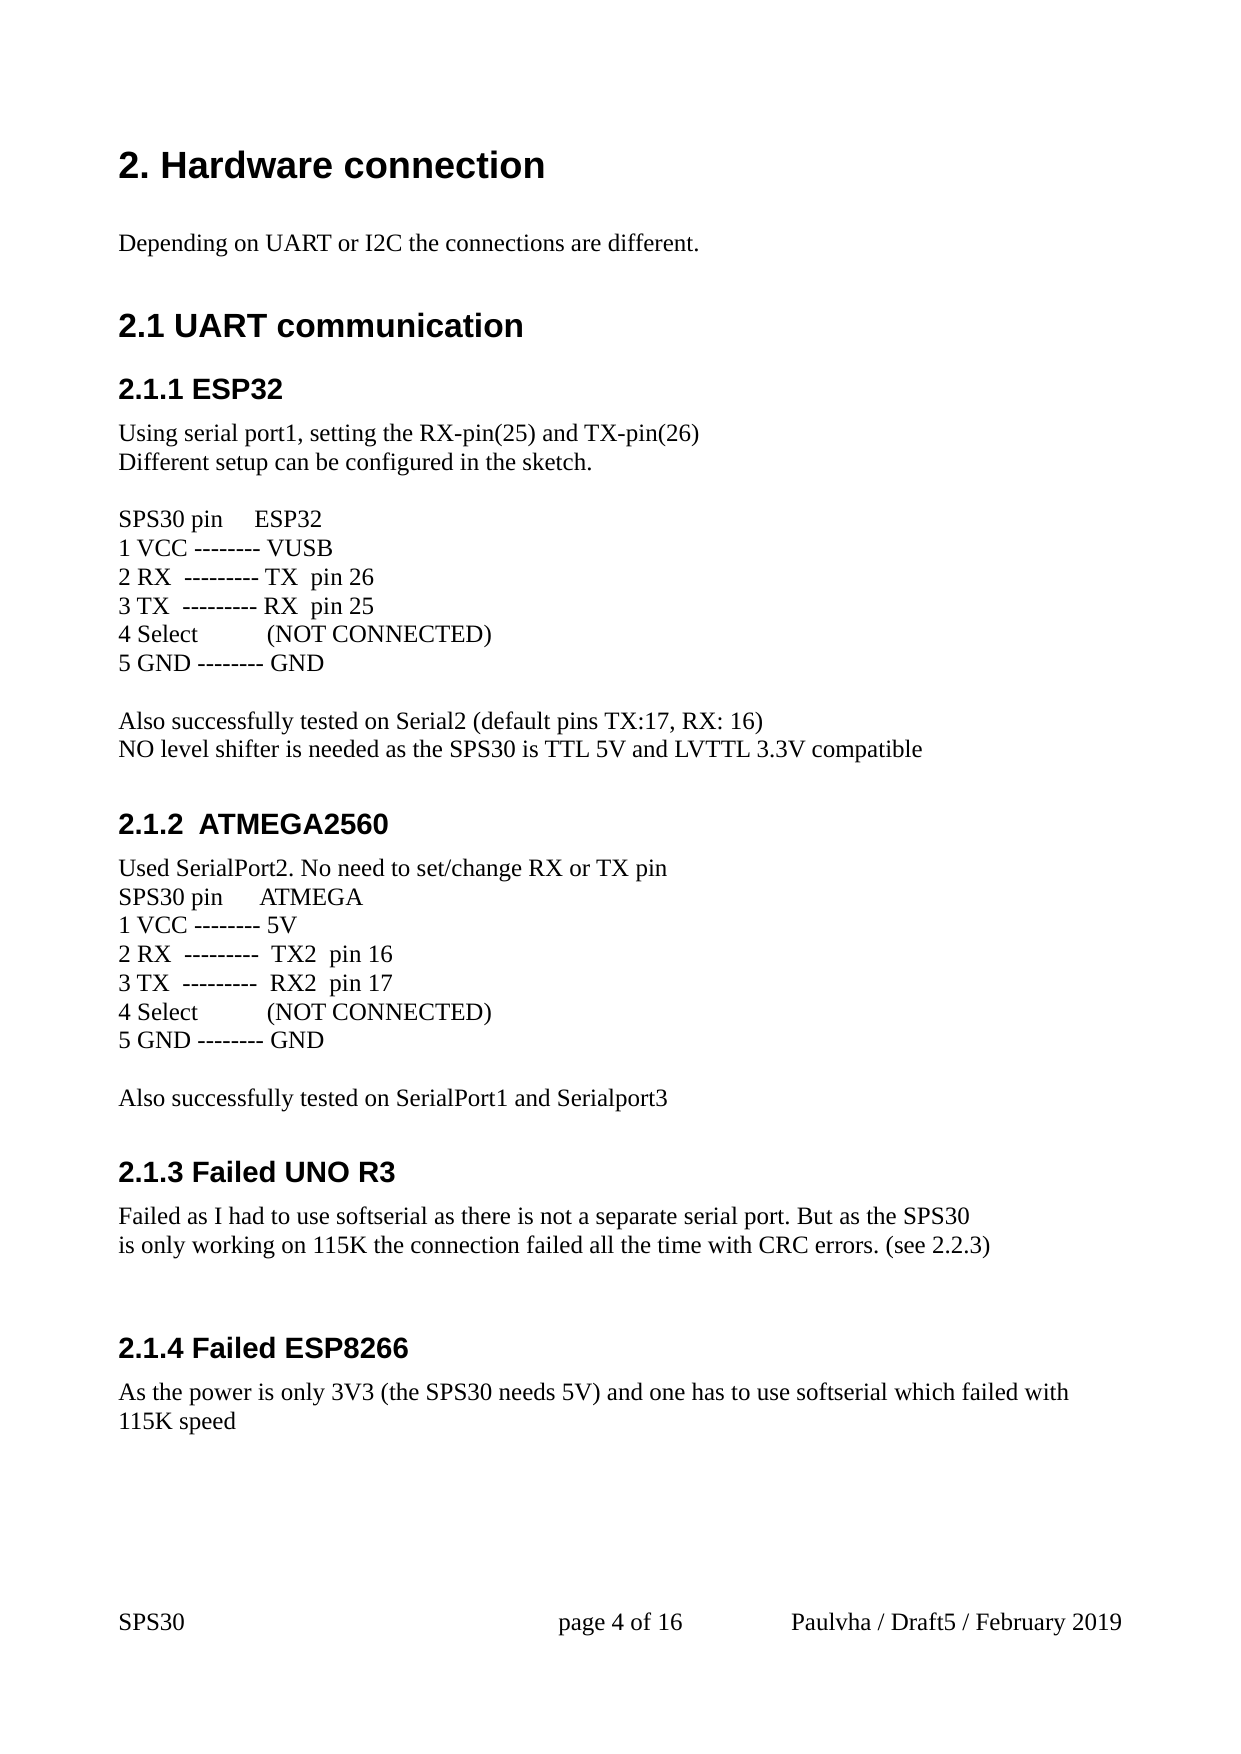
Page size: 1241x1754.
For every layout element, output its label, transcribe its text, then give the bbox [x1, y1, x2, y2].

text Also successfully tested on SerialPort1 and Serialport3 [118, 1083, 1122, 1112]
subtitle 2. Hardware connection [118, 143, 1122, 187]
text Depending on UART or I2C the connections are different. [118, 228, 1122, 257]
text SPS30 pin ATMEGA [118, 882, 1122, 910]
text SPS30 pin ESP32 [118, 504, 1122, 533]
text 4 Select (NOT CONNECTED) [118, 997, 1122, 1025]
text 2 RX --------- TX2 pin 16 [118, 939, 1122, 968]
text 2 RX --------- TX pin 26 [118, 562, 1122, 591]
text NO level shifter is needed as the SPS30 is TTL 5V and LVTTL 3.3V compatible [118, 734, 1122, 763]
text Also successfully tested on Serial2 (default pins TX:17, RX: 16) [118, 706, 1122, 734]
subtitle 2.1.3 Failed UNO R3 [118, 1155, 1122, 1189]
text 1 VCC -------- VUSB [118, 533, 1122, 562]
subtitle 2.1 UART communication [118, 306, 1122, 345]
subtitle 2.1.4 Failed ESP8266 [118, 1331, 1122, 1364]
text As the power is only 3V3 (the SPS30 needs 5V) and one has to use softserial which failed with 115K speed [118, 1377, 1122, 1434]
text 5 GND -------- GND [118, 648, 1122, 677]
text 1 VCC -------- 5V [118, 910, 1122, 939]
subtitle 2.1.2 ATMEGA2560 [118, 807, 1122, 840]
text 4 Select (NOT CONNECTED) [118, 619, 1122, 648]
text Failed as I had to use softserial as there is not a separate serial port. But as the SPS30 [118, 1201, 1122, 1230]
text 3 TX --------- RX2 pin 17 [118, 968, 1122, 997]
subtitle 2.1.1 ESP32 [118, 372, 1122, 406]
text Used SerialPort2. No need to set/change RX or TX pin [118, 853, 1122, 882]
text 3 TX --------- RX pin 25 [118, 591, 1122, 619]
text is only working on 115K the connection failed all the time with CRC errors. (see 2.2.3) [118, 1230, 1122, 1259]
text Different setup can be configured in the sketch. [118, 447, 1122, 476]
text 5 GND -------- GND [118, 1025, 1122, 1054]
text Using serial port1, setting the RX-pin(25) and TX-pin(26) [118, 418, 1122, 447]
